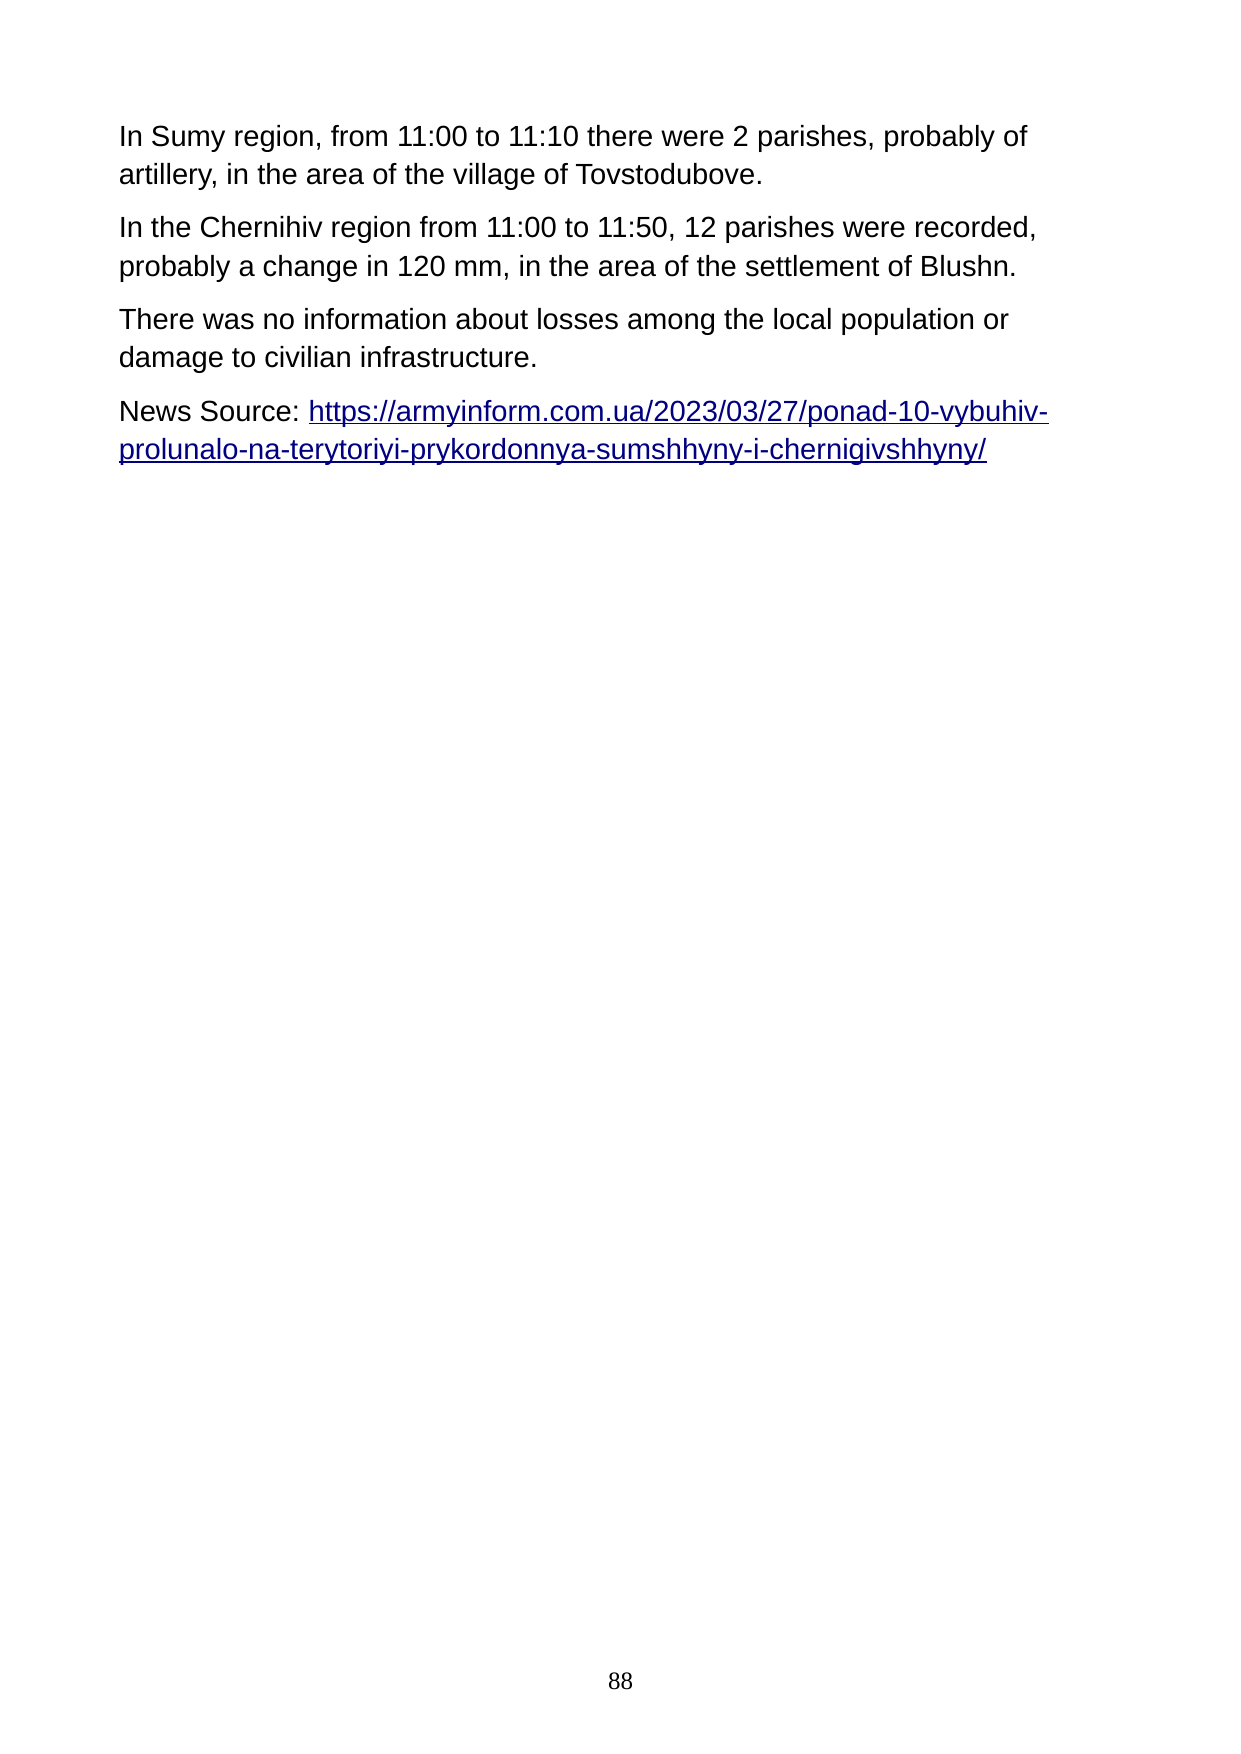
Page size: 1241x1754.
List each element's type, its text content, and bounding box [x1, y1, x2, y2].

text There was no information about losses among the local population or damage to civilian infrastructure. [118, 302, 1122, 374]
text In the Chernihiv region from 11:00 to 11:50, 12 parishes were recorded, probably a change in 120 mm, in the area of the settlement of Blushn. [118, 210, 1122, 282]
text News Source: https://armyinform.com.ua/2023/03/27/ponad-10-vybuhiv-prolunalo-na-terytoriyi-prykordonnya-sumshhyny-i-chernigivshhyny/ [118, 393, 1122, 466]
text In Sumy region, from 11:00 to 11:10 there were 2 parishes, probably of artillery, in the area of the village of Tovstodubove. [118, 118, 1122, 191]
